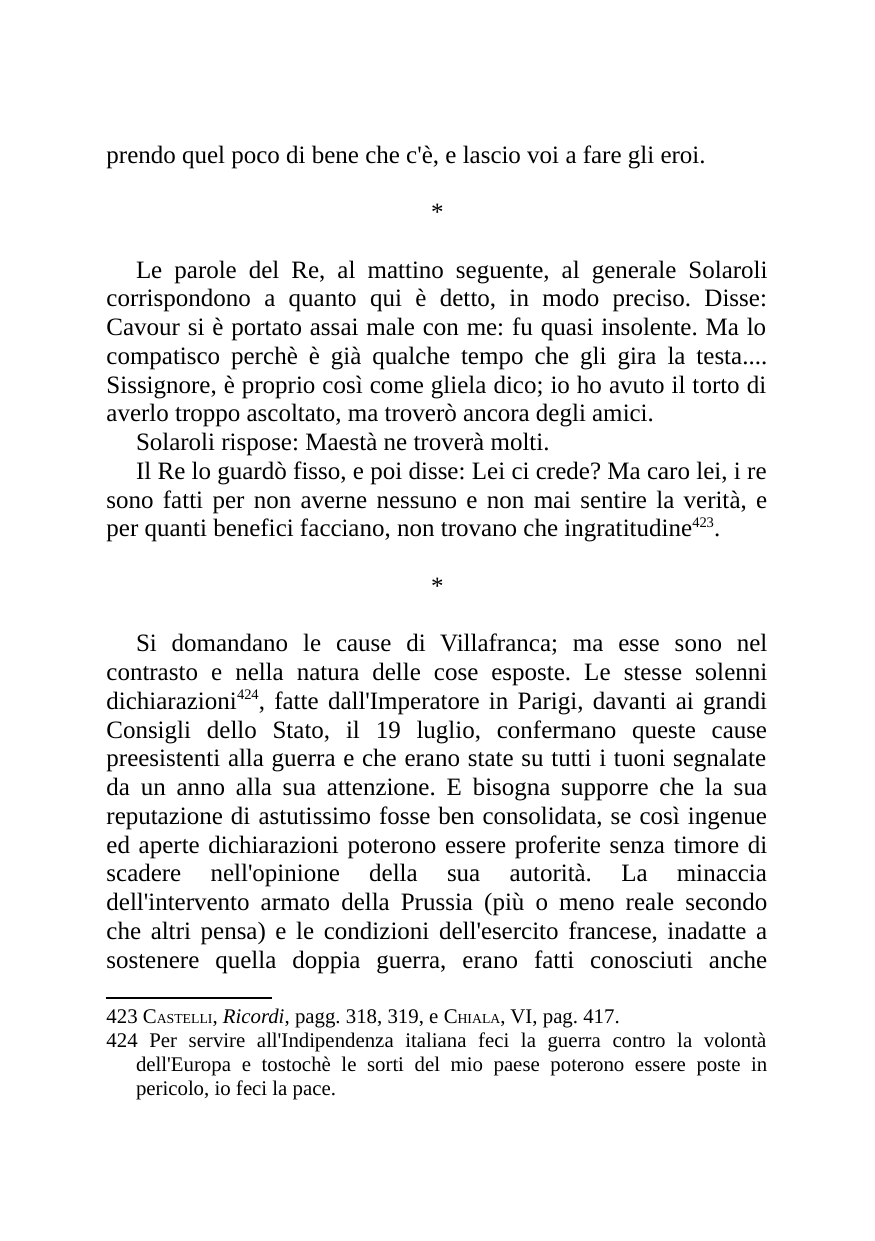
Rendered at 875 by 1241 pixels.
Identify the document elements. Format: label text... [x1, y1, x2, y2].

text * [106, 197, 768, 226]
text Il Re lo guardò fisso, e poi disse: Lei ci crede? Ma caro lei, i re sono fatti per non averne nessuno e non mai sentire la verità, e per quanti benefici facciano, non trovano che ingratitudine. [106, 456, 768, 542]
text Per servire all'Indipendenza italiana feci la guerra contro la volontà dell'Europa e tostochè le sorti del mio paese poterono essere poste in pericolo, io feci la pace. [106, 1028, 768, 1100]
text Si domandano le cause di Villafranca; ma esse sono nel contrasto e nella natura delle cose esposte. Le stesse solenni dichiarazioni, fatte dall'Imperatore in Parigi, davanti ai grandi Consigli dello Stato, il 19 luglio, confermano queste cause preesistenti alla guerra e che erano state su tutti i tuoni segnalate da un anno alla sua attenzione. E bisogna supporre che la sua reputazione di astutissimo fosse ben consolidata, se così ingenue ed aperte dichiarazioni poterono essere proferite senza timore di scadere nell'opinione della sua autorità. La minaccia dell'intervento armato della Prussia (più o meno reale secondo che altri pensa) e le condizioni dell'esercito francese, inadatte a sostenere quella doppia guerra, erano fatti conosciuti anche [106, 628, 768, 973]
text prendo quel poco di bene che c'è, e lascio voi a fare gli eroi. [106, 140, 768, 168]
text * [106, 571, 768, 600]
text Le parole del Re, al mattino seguente, al generale Solaroli corrispondono a quanto qui è detto, in modo preciso. Disse: Cavour si è portato assai male con me: fu quasi insolente. Ma lo compatisco perchè è già qualche tempo che gli gira la testa.... Sissignore, è proprio così come gliela dico; io ho avuto il torto di averlo troppo ascoltato, ma troverò ancora degli amici. [106, 255, 768, 427]
text Castelli, Ricordi, pagg. 318, 319, e Chiala, VI, pag. 417. [106, 1004, 768, 1028]
text Solaroli rispose: Maestà ne troverà molti. [106, 427, 768, 456]
